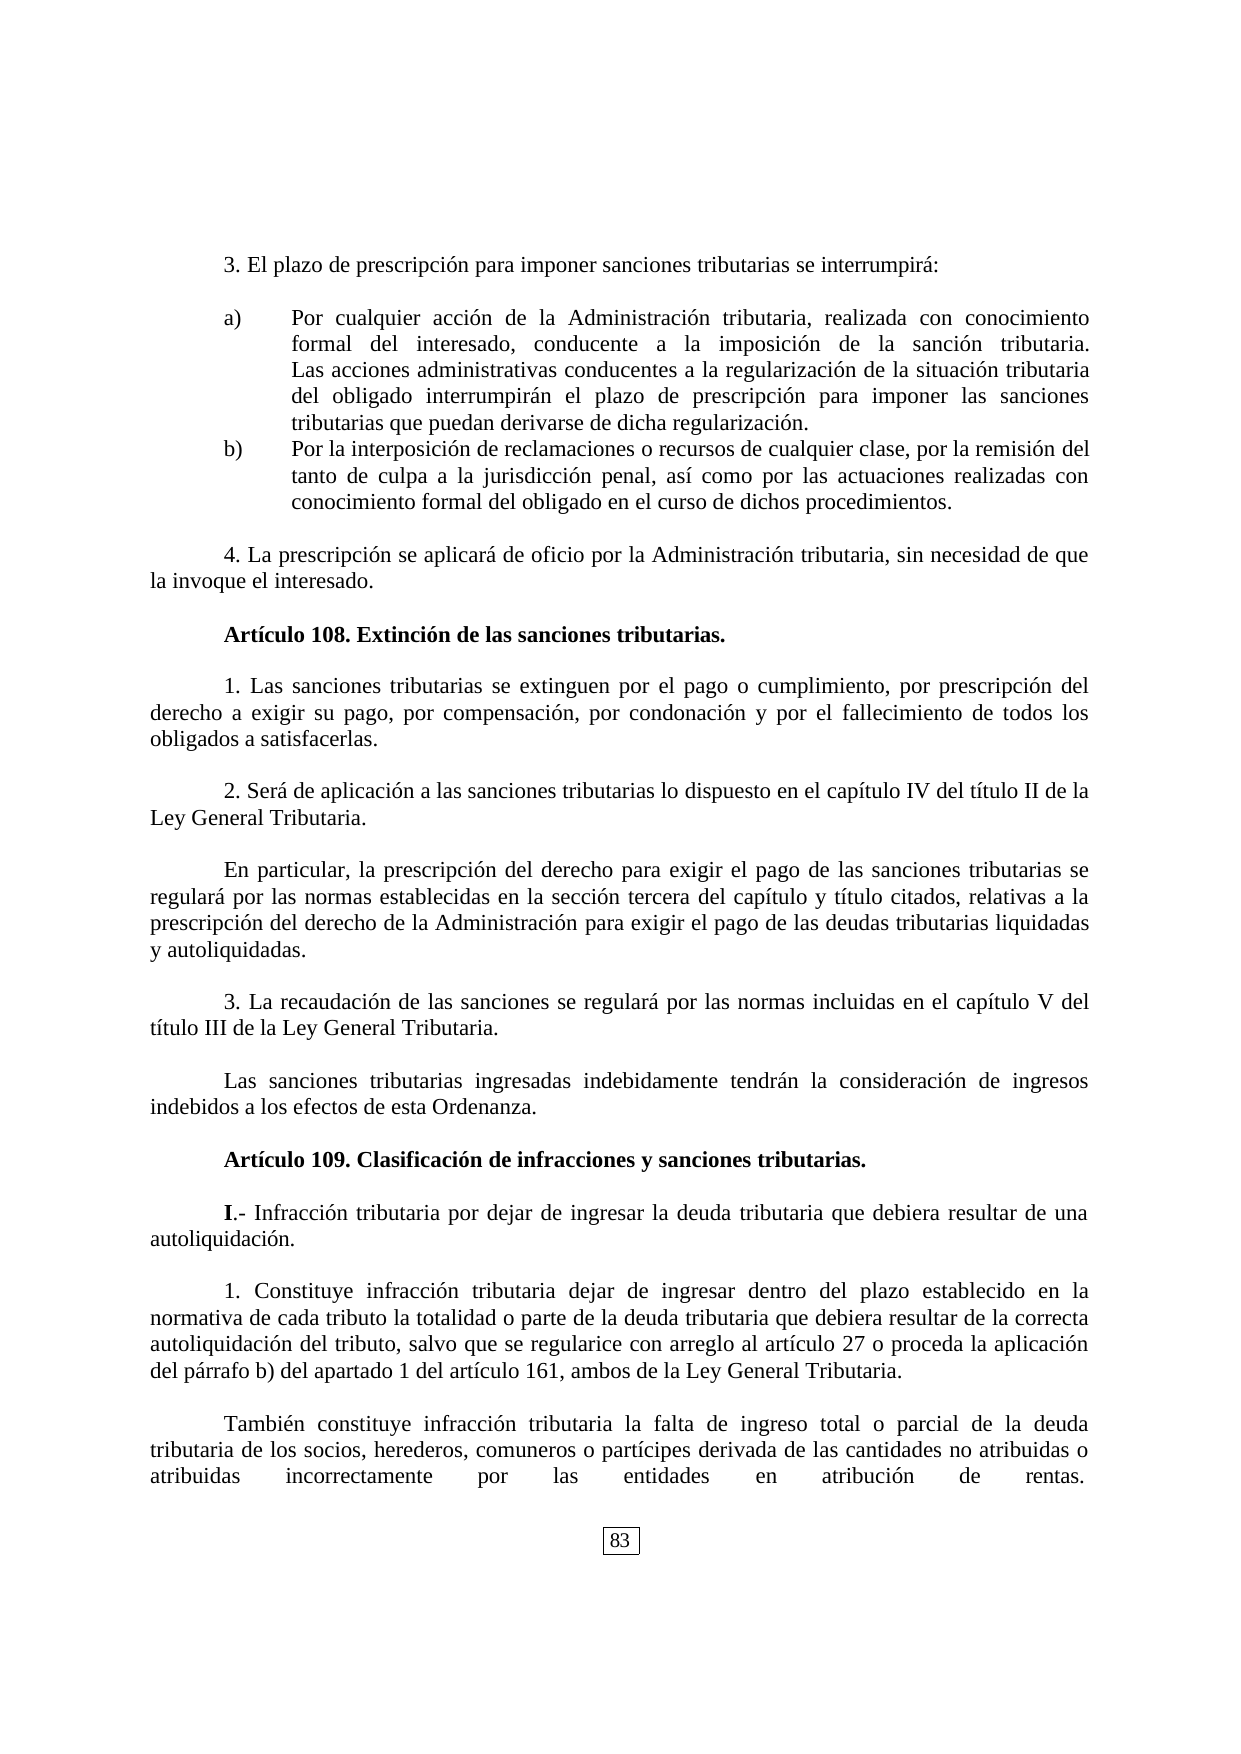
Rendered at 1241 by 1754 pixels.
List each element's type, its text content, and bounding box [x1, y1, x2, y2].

list Será de aplicación a las sanciones tributarias lo dispuesto en el capítulo IV del título II de la Ley General Tributaria. [150, 778, 1089, 830]
list Las sanciones tributarias se extinguen por el pago o cumplimiento, por prescripción del derecho a exigir su pago, por compensación, por condonación y por el fallecimiento de todos los obligados a satisfacerlas. [150, 673, 1091, 752]
list Constituye infracción tributaria dejar de ingresar dentro del plazo establecido en la normativa de cada tributo la totalidad o parte de la deuda tributaria que debiera resultar de la correcta autoliquidación del tributo, salvo que se regularice con arreglo al artículo 27 o proceda la aplicación del párrafo b) del apartado 1 del artículo 161, ambos de la Ley General Tributaria. [150, 1278, 1091, 1383]
list La prescripción se aplicará de oficio por la Administración tributaria, sin necesidad de que la invoque el interesado. [150, 541, 1091, 593]
subtitle Artículo 108. Extinción de las sanciones tributarias. [223, 621, 1107, 647]
list Por la interposición de reclamaciones o recursos de cualquier clase, por la remisión del tanto de culpa a la jurisdicción penal, así como por las actuaciones realizadas con conocimiento formal del obligado en el curso de dichos procedimientos. [223, 436, 1090, 514]
list Por cualquier acción de la Administración tributaria, realizada con conocimiento formal del interesado, conducente a la imposición de la sanción tributaria. Las acciones administrativas conducentes a la regularización de la situación tributaria del obligado interrumpirán el plazo de prescripción para imponer las sanciones tributarias que puedan derivarse de dicha regularización. [223, 303, 1091, 435]
subtitle Artículo 109. Clasificación de infracciones y sanciones tributarias. [223, 1146, 1107, 1173]
text También constituye infracción tributaria la falta de ingreso total o parcial de la deuda tributaria de los socios, herederos, comuneros o partícipes derivada de las cantidades no atribuidas o atribuidas incorrectamente por las entidades en atribución de rentas. [150, 1409, 1091, 1489]
text Las sanciones tributarias ingresadas indebidamente tendrán la consideración de ingresos indebidos a los efectos de esta Ordenanza. [150, 1068, 1090, 1119]
text I.- Infracción tributaria por dejar de ingresar la deuda tributaria que debiera resultar de una autoliquidación. [150, 1198, 1090, 1251]
list La recaudación de las sanciones se regulará por las normas incluidas en el capítulo V del título III de la Ley General Tributaria. [150, 988, 1091, 1041]
text En particular, la prescripción del derecho para exigir el pago de las sanciones tributarias se regulará por las normas establecidas en la sección tercera del capítulo y título citados, relativas a la prescripción del derecho de la Administración para exigir el pago de las deudas tributarias liquidadas y autoliquidadas. [150, 857, 1090, 962]
list El plazo de prescripción para imponer sanciones tributarias se interrumpirá: [223, 251, 1107, 277]
